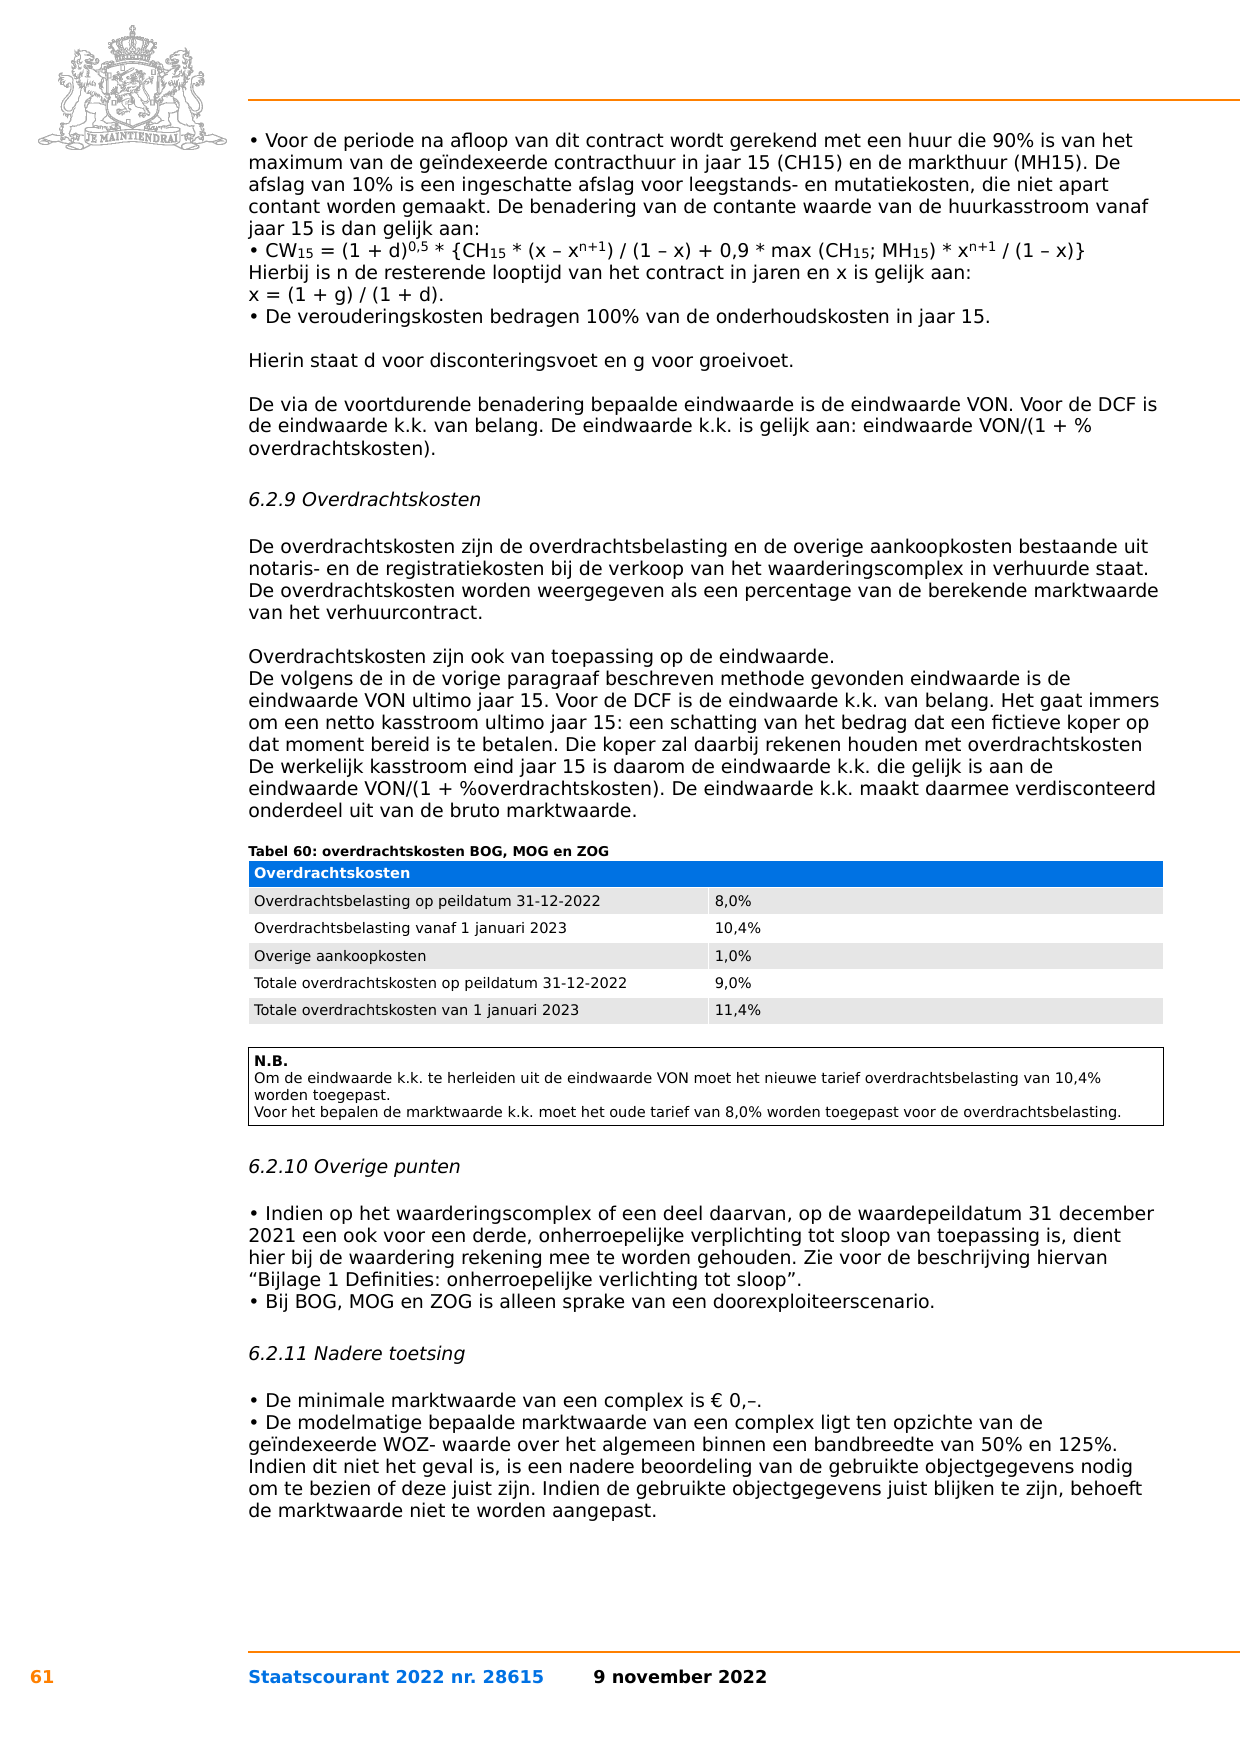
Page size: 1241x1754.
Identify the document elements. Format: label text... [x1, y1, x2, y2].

table_cell Overige aankoopkosten [249, 943, 708, 969]
table_cell 9,0% [709, 970, 1163, 997]
text • CW15 = (1 + d)0,5 * {CH15 * (x – xn+1) / (1 – x) + 0,9 * max (CH15; MH15) * xn+1 / (1 – x)} [248, 240, 1163, 262]
subtitle 6.2.9 Overdrachtskosten [248, 489, 1163, 511]
text De via de voortdurende benadering bepaalde eindwaarde is de eindwaarde VON. Voor de DCF is de eindwaarde k.k. van belang. De eindwaarde k.k. is gelijk aan: eindwaarde VON/(1 + % overdrachtskosten). [248, 393, 1163, 459]
table_cell Totale overdrachtskosten op peildatum 31-12-2022 [249, 970, 708, 997]
text De werkelijk kasstroom eind jaar 15 is daarom de eindwaarde k.k. die gelijk is aan de eindwaarde VON/(1 + %overdrachtskosten). De eindwaarde k.k. maakt daarmee verdisconteerd onderdeel uit van de bruto marktwaarde. [248, 756, 1163, 822]
text • Voor de periode na afloop van dit contract wordt gerekend met een huur die 90% is van het maximum van de geïndexeerde contracthuur in jaar 15 (CH15) en de markthuur (MH15). De afslag van 10% is een ingeschatte afslag voor leegstands- en mutatiekosten, die niet apart contant worden gemaakt. De benadering van de contante waarde van de huurkasstroom vanaf jaar 15 is dan gelijk aan: [248, 130, 1163, 240]
table_cell 11,4% [709, 998, 1163, 1024]
text • Bij BOG, MOG en ZOG is alleen sprake van een doorexploiteerscenario. [248, 1291, 1163, 1313]
table_cell 1,0% [709, 943, 1163, 969]
text Overdrachtskosten zijn ook van toepassing op de eindwaarde. [248, 646, 1163, 668]
text Hierin staat d voor disconteringsvoet en g voor groeivoet. [248, 349, 1163, 372]
table_cell 8,0% [709, 888, 1163, 914]
text De volgens de in de vorige paragraaf beschreven methode gevonden eindwaarde is de eindwaarde VON ultimo jaar 15. Voor de DCF is de eindwaarde k.k. van belang. Het gaat immers om een netto kasstroom ultimo jaar 15: een schatting van het bedrag dat een fictieve koper op dat moment bereid is te betalen. Die koper zal daarbij rekenen houden met overdrachtskosten [248, 668, 1163, 756]
table_cell Totale overdrachtskosten van 1 januari 2023 [249, 998, 708, 1024]
text De overdrachtskosten zijn de overdrachtsbelasting en de overige aankoopkosten bestaande uit notaris- en de registratiekosten bij de verkoop van het waarderingscomplex in verhuurde staat. De overdrachtskosten worden weergegeven als een percentage van de berekende marktwaarde van het verhuurcontract. [248, 536, 1163, 624]
table_cell Overdrachtskosten [249, 861, 1163, 887]
picture [38, 25, 227, 150]
text Hierbij is n de resterende looptijd van het contract in jaren en x is gelijk aan: [248, 262, 1163, 284]
table_header N.B. Om de eindwaarde k.k. te herleiden uit de eindwaarde VON moet het nieuwe tarief overdrachtsbelasting van 10,4% worden toegepast. Voor het bepalen de marktwaarde k.k. moet het oude tarief van 8,0% worden toegepast voor de overdrachtsbelasting. [249, 1048, 1163, 1125]
subtitle 6.2.11 Nadere toetsing [248, 1343, 1163, 1365]
text x = (1 + g) / (1 + d). [248, 284, 1163, 306]
text • De modelmatige bepaalde marktwaarde van een complex ligt ten opzichte van de geïndexeerde WOZ- waarde over het algemeen binnen een bandbreedte van 50% en 125%. Indien dit niet het geval is, is een nadere beoordeling van de gebruikte objectgegevens nodig om te bezien of deze juist zijn. Indien de gebruikte objectgegevens juist blijken te zijn, behoeft de marktwaarde niet te worden aangepast. [248, 1412, 1163, 1522]
table_cell Overdrachtsbelasting vanaf 1 januari 2023 [249, 915, 708, 942]
table_cell 10,4% [709, 915, 1163, 942]
text • De verouderingskosten bedragen 100% van de onderhoudskosten in jaar 15. [248, 306, 1163, 328]
text • Indien op het waarderingscomplex of een deel daarvan, op de waardepeildatum 31 december 2021 een ook voor een derde, onherroepelijke verplichting tot sloop van toepassing is, dient hier bij de waardering rekening mee te worden gehouden. Zie voor de beschrijving hiervan “Bijlage 1 Definities: onherroepelijke verlichting tot sloop”. [248, 1203, 1163, 1291]
table_cell Overdrachtsbelasting op peildatum 31-12-2022 [249, 888, 708, 914]
subtitle 6.2.10 Overige punten [248, 1156, 1163, 1178]
table_header Tabel 60: overdrachtskosten BOG, MOG en ZOG [248, 844, 1163, 859]
text • De minimale marktwaarde van een complex is € 0,–. [248, 1390, 1163, 1412]
